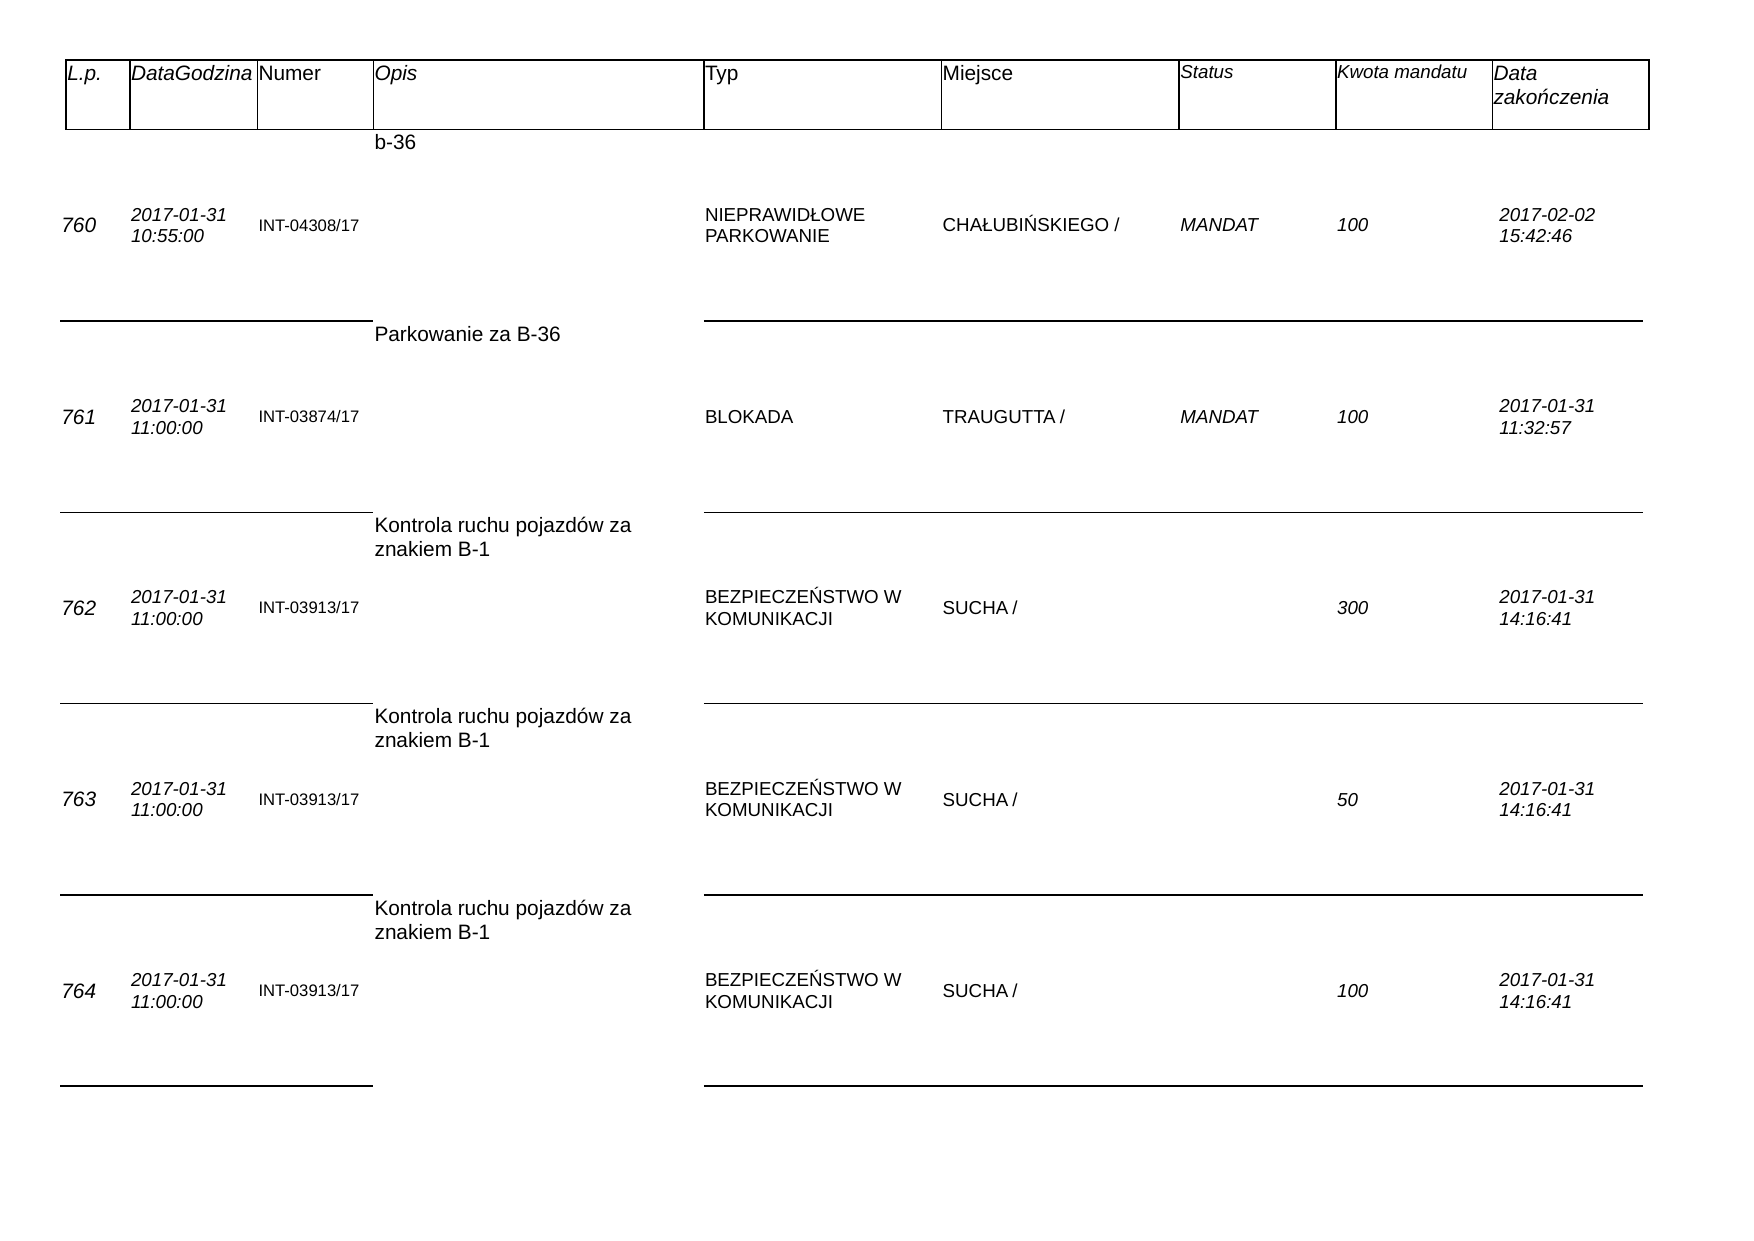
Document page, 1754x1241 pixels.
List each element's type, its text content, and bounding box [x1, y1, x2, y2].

table_header Numer [258, 61, 373, 129]
table_cell 760 [60, 129, 130, 320]
table_cell 100 [1336, 322, 1498, 511]
table_cell 2017-01-31 11:32:57 [1498, 322, 1643, 511]
table_cell 2017-01-31 11:00:00 [130, 322, 257, 511]
table_cell 300 [1336, 513, 1498, 703]
table_cell 2017-01-31 14:16:41 [1498, 896, 1643, 1085]
table_cell INT-03913/17 [257, 704, 373, 894]
table_cell INT-03874/17 [257, 322, 373, 511]
table_header [60, 59, 65, 129]
table_cell 50 [1336, 704, 1498, 894]
table_cell [1179, 896, 1336, 1085]
table_cell BEZPIECZEŃSTWO W KOMUNIKACJI [704, 896, 941, 1085]
table_cell CHAŁUBIŃSKIEGO / [941, 130, 1179, 320]
table_header Typ [705, 61, 941, 129]
table_cell 100 [1336, 896, 1498, 1085]
table_cell [1643, 894, 1649, 1085]
table_cell 2017-02-02 15:42:46 [1498, 130, 1643, 320]
table_cell 763 [60, 704, 130, 894]
table_cell 764 [60, 896, 130, 1085]
table_header Kwota mandatu [1337, 61, 1492, 129]
table_cell Kontrola ruchu pojazdów za znakiem B-1 [373, 894, 704, 1085]
table_cell INT-03913/17 [257, 513, 373, 703]
table_header Data zakończenia [1493, 61, 1648, 129]
table_header DataGodzina [131, 61, 257, 129]
table_cell [1179, 704, 1336, 894]
table_cell Parkowanie za B-36 [373, 320, 704, 511]
table_cell 2017-01-31 10:55:00 [130, 130, 257, 320]
table_header Opis [374, 61, 703, 129]
table_cell SUCHA / [941, 704, 1179, 894]
table_cell BEZPIECZEŃSTWO W KOMUNIKACJI [704, 513, 941, 703]
table_cell BEZPIECZEŃSTWO W KOMUNIKACJI [704, 704, 941, 894]
table_cell [1643, 130, 1649, 320]
table_cell [1179, 513, 1336, 703]
table_header L.p. [67, 61, 129, 129]
table_cell [1643, 511, 1649, 703]
table_header Miejsce [942, 61, 1178, 129]
table_cell 2017-01-31 11:00:00 [130, 896, 257, 1085]
table_cell 2017-01-31 14:16:41 [1498, 513, 1643, 703]
table_cell SUCHA / [941, 513, 1179, 703]
table_cell [1643, 320, 1649, 511]
table_cell 761 [60, 322, 130, 511]
table_cell b-36 [373, 130, 704, 320]
table_cell MANDAT [1179, 130, 1336, 320]
table_cell MANDAT [1179, 322, 1336, 511]
table_cell BLOKADA [704, 322, 941, 511]
table_header Status [1180, 61, 1335, 129]
table_cell 2017-01-31 11:00:00 [130, 704, 257, 894]
table_cell 100 [1336, 130, 1498, 320]
table_cell NIEPRAWIDŁOWE PARKOWANIE [704, 130, 941, 320]
table_cell TRAUGUTTA / [941, 322, 1179, 511]
table_cell INT-03913/17 [257, 896, 373, 1085]
table_cell INT-04308/17 [257, 130, 373, 320]
table_cell 2017-01-31 14:16:41 [1498, 704, 1643, 894]
table_cell Kontrola ruchu pojazdów za znakiem B-1 [373, 511, 704, 703]
table_cell SUCHA / [941, 896, 1179, 1085]
table_cell 762 [60, 513, 130, 703]
table_cell 2017-01-31 11:00:00 [130, 513, 257, 703]
table_cell Kontrola ruchu pojazdów za znakiem B-1 [373, 703, 704, 894]
table_cell [1643, 703, 1649, 894]
